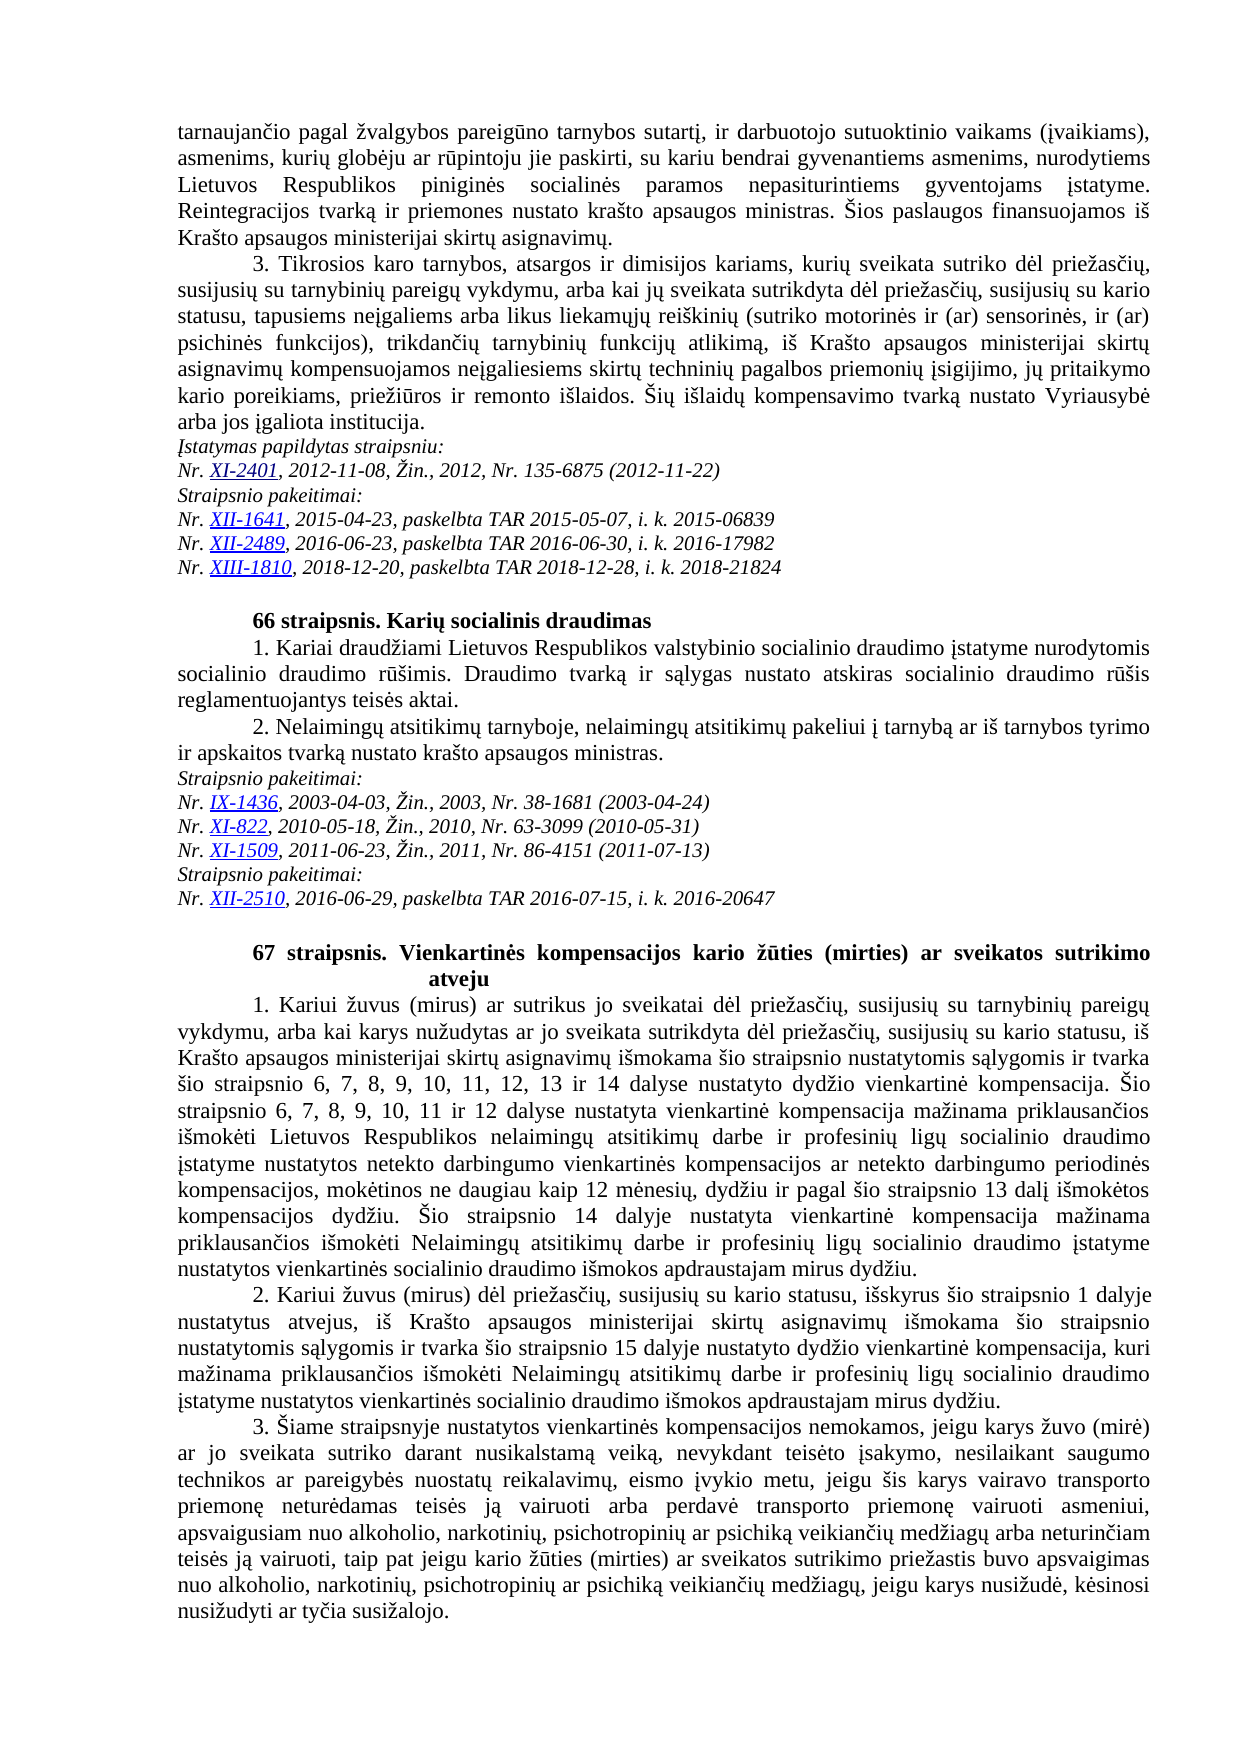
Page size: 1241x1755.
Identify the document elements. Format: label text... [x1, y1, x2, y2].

text Nr. XI-822, 2010-05-18, Žin., 2010, Nr. 63-3099 (2010-05-31) [177, 814, 1152, 838]
text Nr. XIII-1810, 2018-12-20, paskelbta TAR 2018-12-28, i. k. 2018-21824 [177, 555, 1152, 579]
text Nr. XII-2510, 2016-06-29, paskelbta TAR 2016-07-15, i. k. 2016-20647 [177, 886, 1152, 910]
text 67 straipsnis. Vienkartinės kompensacijos kario žūties (mirties) ar sveikatos sutrikimo atveju [252, 939, 1152, 991]
text 1. Kariui žuvus (mirus) ar sutrikus jo sveikatai dėl priežasčių, susijusių su tarnybinių pareigų vykdymu, arba kai karys nužudytas ar jo sveikata sutrikdyta dėl priežasčių, susijusių su kario statusu, iš Krašto apsaugos ministerijai skirtų asignavimų išmokama šio straipsnio nustatytomis sąlygomis ir tvarka šio straipsnio 6, 7, 8, 9, 10, 11, 12, 13 ir 14 dalyse nustatyto dydžio vienkartinė kompensacija. Šio straipsnio 6, 7, 8, 9, 10, 11 ir 12 dalyse nustatyta vienkartinė kompensacija mažinama priklausančios išmokėti Lietuvos Respublikos nelaimingų atsitikimų darbe ir profesinių ligų socialinio draudimo įstatyme nustatytos netekto darbingumo vienkartinės kompensacijos ar netekto darbingumo periodinės kompensacijos, mokėtinos ne daugiau kaip 12 mėnesių, dydžiu ir pagal šio straipsnio 13 dalį išmokėtos kompensacijos dydžiu. Šio straipsnio 14 dalyje nustatyta vienkartinė kompensacija mažinama priklausančios išmokėti Nelaimingų atsitikimų darbe ir profesinių ligų socialinio draudimo įstatyme nustatytos vienkartinės socialinio draudimo išmokos apdraustajam mirus dydžiu. [177, 991, 1152, 1281]
text 2. Nelaimingų atsitikimų tarnyboje, nelaimingų atsitikimų pakeliui į tarnybą ar iš tarnybos tyrimo ir apskaitos tvarką nustato krašto apsaugos ministras. [177, 713, 1152, 766]
text Nr. XII-2489, 2016-06-23, paskelbta TAR 2016-06-30, i. k. 2016-17982 [177, 531, 1152, 555]
text 3. Šiame straipsnyje nustatytos vienkartinės kompensacijos nemokamos, jeigu karys žuvo (mirė) ar jo sveikata sutriko darant nusikalstamą veiką, nevykdant teisėto įsakymo, nesilaikant saugumo technikos ar pareigybės nuostatų reikalavimų, eismo įvykio metu, jeigu šis karys vairavo transporto priemonę neturėdamas teisės ją vairuoti arba perdavė transporto priemonę vairuoti asmeniui, apsvaigusiam nuo alkoholio, narkotinių, psichotropinių ar psichiką veikiančių medžiagų arba neturinčiam teisės ją vairuoti, taip pat jeigu kario žūties (mirties) ar sveikatos sutrikimo priežastis buvo apsvaigimas nuo alkoholio, narkotinių, psichotropinių ar psichiką veikiančių medžiagų, jeigu karys nusižudė, kėsinosi nusižudyti ar tyčia susižalojo. [177, 1413, 1152, 1624]
text Nr. IX-1436, 2003-04-03, Žin., 2003, Nr. 38-1681 (2003-04-24) [177, 790, 1152, 814]
text Straipsnio pakeitimai: [177, 482, 1152, 507]
text Įstatymas papildytas straipsniu: [177, 434, 1152, 458]
text Nr. XI-1509, 2011-06-23, Žin., 2011, Nr. 86-4151 (2011-07-13) [177, 838, 1152, 862]
text 1. Kariai draudžiami Lietuvos Respublikos valstybinio socialinio draudimo įstatyme nurodytomis socialinio draudimo rūšimis. Draudimo tvarką ir sąlygas nustato atskiras socialinio draudimo rūšis reglamentuojantys teisės aktai. [177, 634, 1152, 713]
text Straipsnio pakeitimai: [177, 766, 1152, 790]
text 66 straipsnis. Karių socialinis draudimas [177, 607, 1152, 634]
text Nr. XII-1641, 2015-04-23, paskelbta TAR 2015-05-07, i. k. 2015-06839 [177, 507, 1152, 531]
text Nr. XI-2401, 2012-11-08, Žin., 2012, Nr. 135-6875 (2012-11-22) [177, 458, 1152, 482]
text tarnaujančio pagal žvalgybos pareigūno tarnybos sutartį, ir darbuotojo sutuoktinio vaikams (įvaikiams), asmenims, kurių globėju ar rūpintoju jie paskirti, su kariu bendrai gyvenantiems asmenims, nurodytiems Lietuvos Respublikos piniginės socialinės paramos nepasiturintiems gyventojams įstatyme. Reintegracijos tvarką ir priemones nustato krašto apsaugos ministras. Šios paslaugos finansuojamos iš Krašto apsaugos ministerijai skirtų asignavimų. [177, 118, 1152, 250]
text 3. Tikrosios karo tarnybos, atsargos ir dimisijos kariams, kurių sveikata sutriko dėl priežasčių, susijusių su tarnybinių pareigų vykdymu, arba kai jų sveikata sutrikdyta dėl priežasčių, susijusių su kario statusu, tapusiems neįgaliems arba likus liekamųjų reiškinių (sutriko motorinės ir (ar) sensorinės, ir (ar) psichinės funkcijos), trikdančių tarnybinių funkcijų atlikimą, iš Krašto apsaugos ministerijai skirtų asignavimų kompensuojamos neįgaliesiems skirtų techninių pagalbos priemonių įsigijimo, jų pritaikymo kario poreikiams, priežiūros ir remonto išlaidos. Šių išlaidų kompensavimo tvarką nustato Vyriausybė arba jos įgaliota institucija. [177, 250, 1152, 434]
text 2. Kariui žuvus (mirus) dėl priežasčių, susijusių su kario statusu, išskyrus šio straipsnio 1 dalyje nustatytus atvejus, iš Krašto apsaugos ministerijai skirtų asignavimų išmokama šio straipsnio nustatytomis sąlygomis ir tvarka šio straipsnio 15 dalyje nustatyto dydžio vienkartinė kompensacija, kuri mažinama priklausančios išmokėti Nelaimingų atsitikimų darbe ir profesinių ligų socialinio draudimo įstatyme nustatytos vienkartinės socialinio draudimo išmokos apdraustajam mirus dydžiu. [177, 1281, 1152, 1413]
text Straipsnio pakeitimai: [177, 862, 1152, 886]
